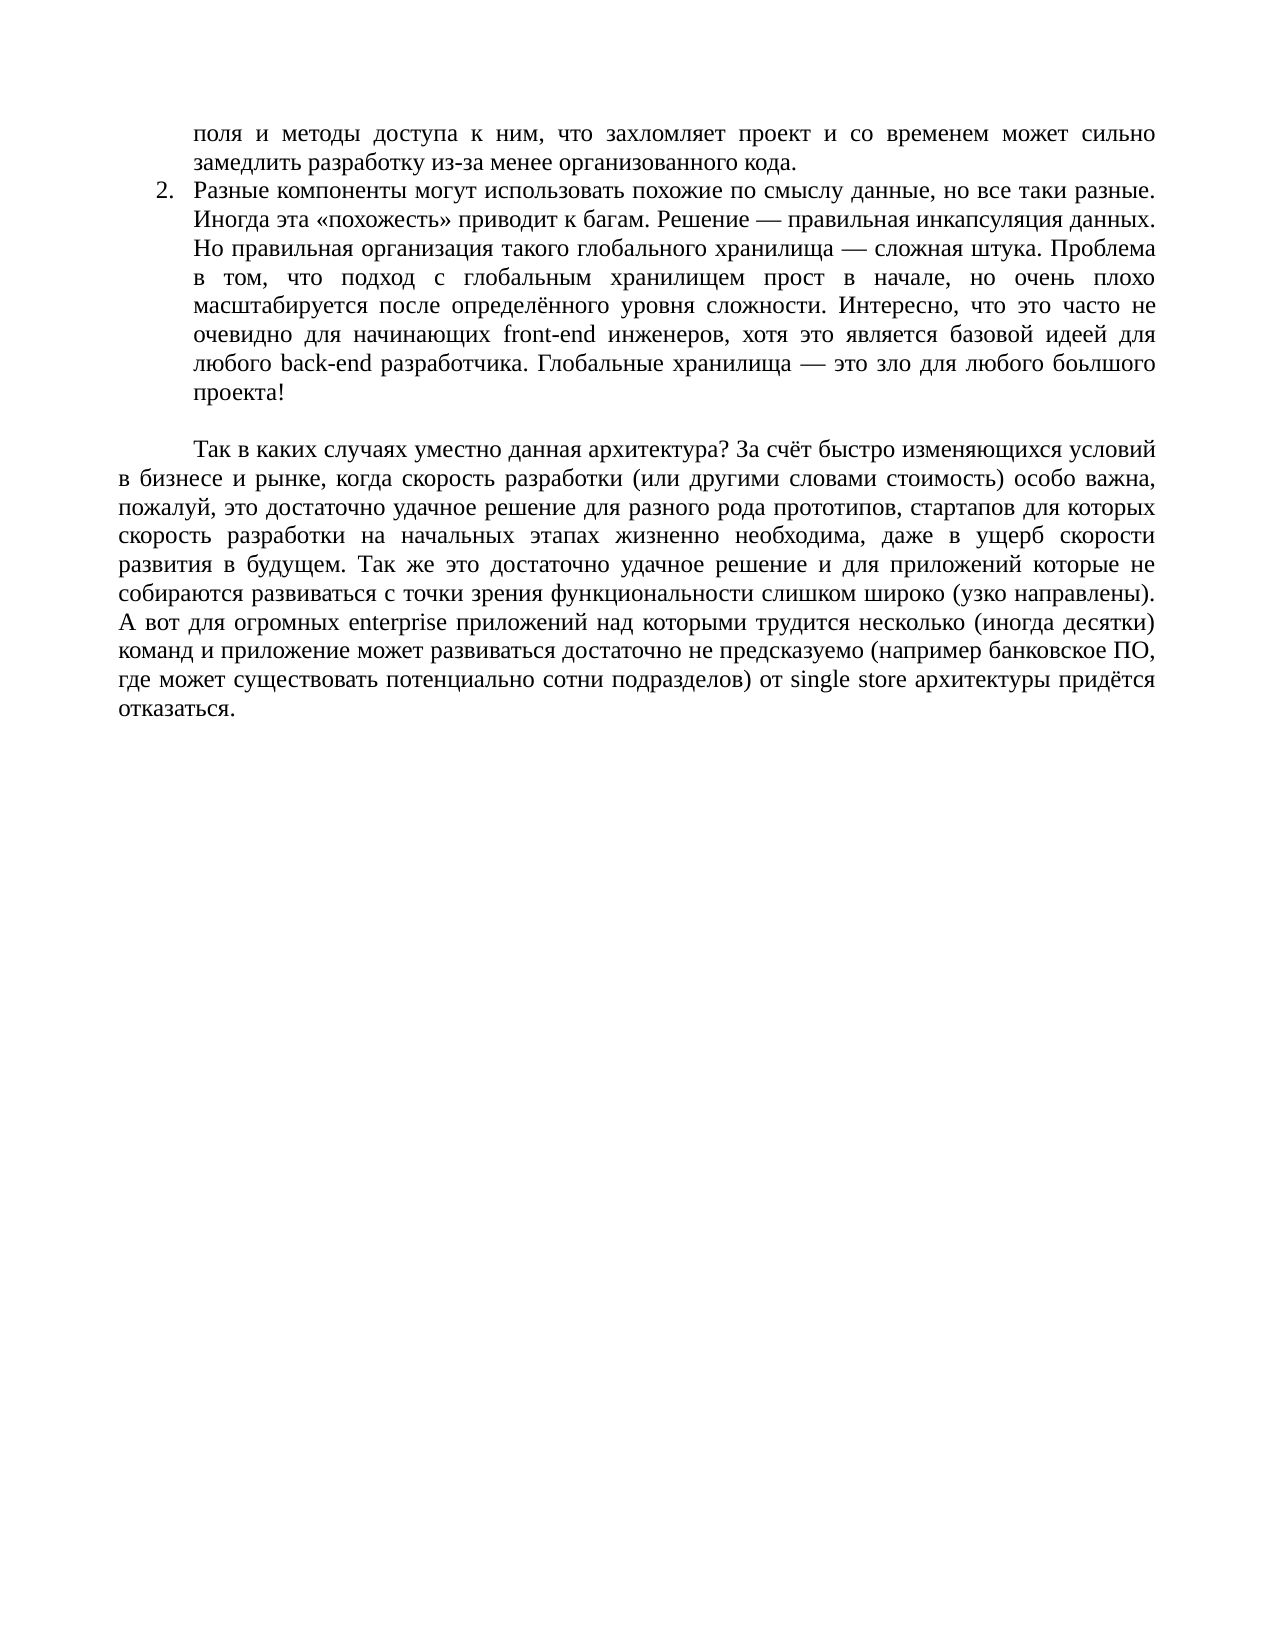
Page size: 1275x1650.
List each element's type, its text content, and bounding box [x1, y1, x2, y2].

list Разные компоненты могут использовать похожие по смыслу данные, но все таки разные. Иногда эта «похожесть» приводит к багам. Решение — правильная инкапсуляция данных. Но правильная организация такого глобального хранилища — сложная штука. Проблема в том, что подход с глобальным хранилищем прост в начале, но очень плохо масштабируется после определённого уровня сложности. Интересно, что это часто не очевидно для начинающих front-end инженеров, хотя это является базовой идеей для любого back-end разработчика. Глобальные хранилища — это зло для любого боьлшого проекта! [156, 176, 1157, 406]
text Так в каких случаях уместно данная архитектура? За счёт быстро изменяющихся условий в бизнесе и рынке, когда скорость разработки (или другими словами стоимость) особо важна, пожалуй, это достаточно удачное решение для разного рода прототипов, стартапов для которых скорость разработки на начальных этапах жизненно необходима, даже в ущерб скорости развития в будущем. Так же это достаточно удачное решение и для приложений которые не собираются развиваться с точки зрения функциональности слишком широко (узко направлены). А вот для огромных enterprise приложений над которыми трудится несколько (иногда десятки) команд и приложение может развиваться достаточно не предсказуемо (например банковское ПО, где может существовать потенциально сотни подразделов) от single store архитектуры придётся отказаться. [118, 434, 1157, 722]
list поля и методы доступа к ним, что захломляет проект и со временем может сильно замедлить разработку из-за менее организованного кода. [156, 118, 1157, 176]
